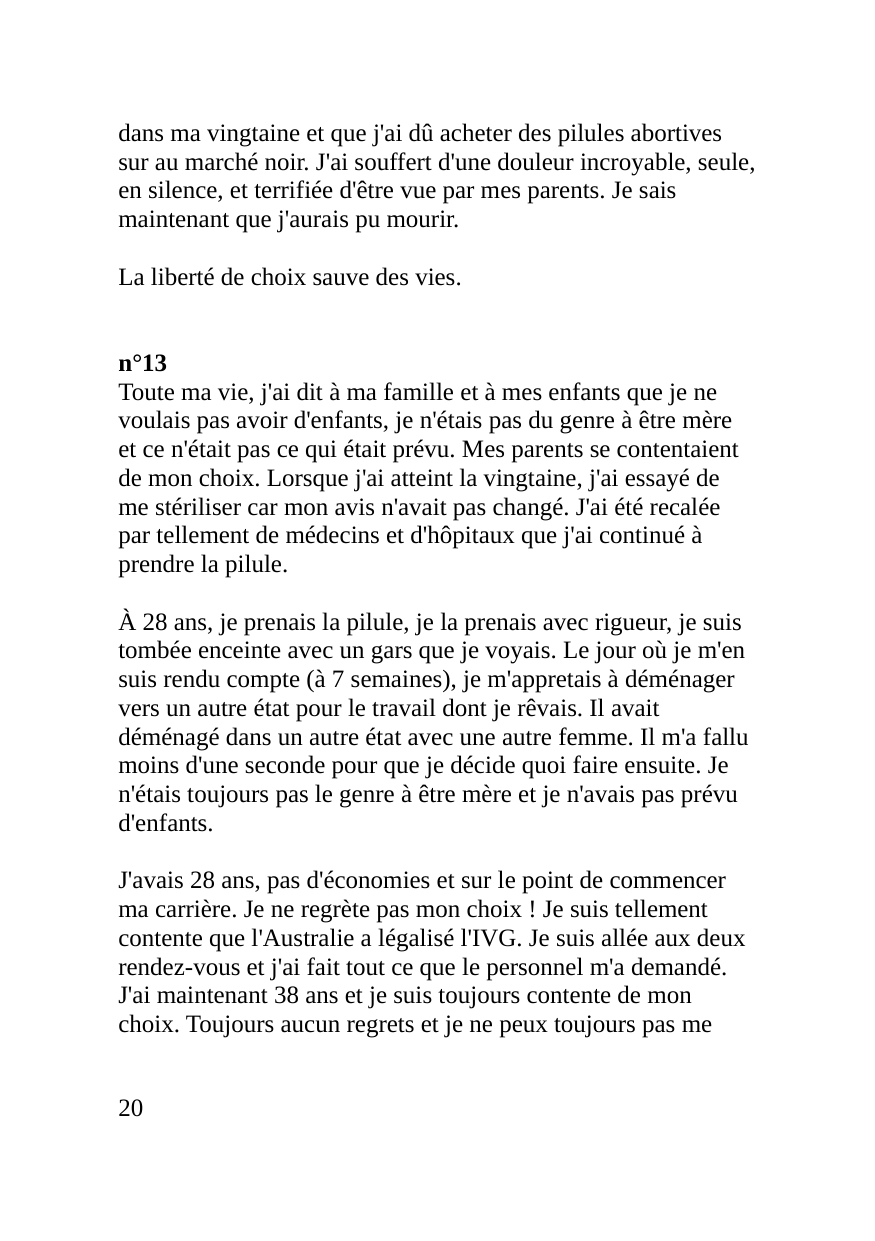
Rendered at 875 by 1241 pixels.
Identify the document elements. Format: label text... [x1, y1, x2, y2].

text Toute ma vie, j'ai dit à ma famille et à mes enfants que je ne voulais pas avoir d'enfants, je n'étais pas du genre à être mère et ce n'était pas ce qui était prévu. Mes parents se contentaient de mon choix. Lorsque j'ai atteint la vingtaine, j'ai essayé de me stériliser car mon avis n'avait pas changé. J'ai été recalée par tellement de médecins et d'hôpitaux que j'ai continué à prendre la pilule. [118, 377, 756, 578]
text À 28 ans, je prenais la pilule, je la prenais avec rigueur, je suis tombée enceinte avec un gars que je voyais. Le jour où je m'en suis rendu compte (à 7 semaines), je m'appretais à déménager vers un autre état pour le travail dont je rêvais. Il avait déménagé dans un autre état avec une autre femme. Il m'a fallu moins d'une seconde pour que je décide quoi faire ensuite. Je n'étais toujours pas le genre à être mère et je n'avais pas prévu d'enfants. [118, 607, 756, 837]
text dans ma vingtaine et que j'ai dû acheter des pilules abortives sur au marché noir. J'ai souffert d'une douleur incroyable, seule, en silence, et terrifiée d'être vue par mes parents. Je sais maintenant que j'aurais pu mourir. [118, 118, 756, 233]
text J'avais 28 ans, pas d'économies et sur le point de commencer ma carrière. Je ne regrète pas mon choix ! Je suis tellement contente que l'Australie a légalisé l'IVG. Je suis allée aux deux rendez-vous et j'ai fait tout ce que le personnel m'a demandé. J'ai maintenant 38 ans et je suis toujours contente de mon choix. Toujours aucun regrets et je ne peux toujours pas me [118, 866, 756, 1038]
text La liberté de choix sauve des vies. [118, 262, 756, 291]
text n°13 [118, 348, 756, 377]
